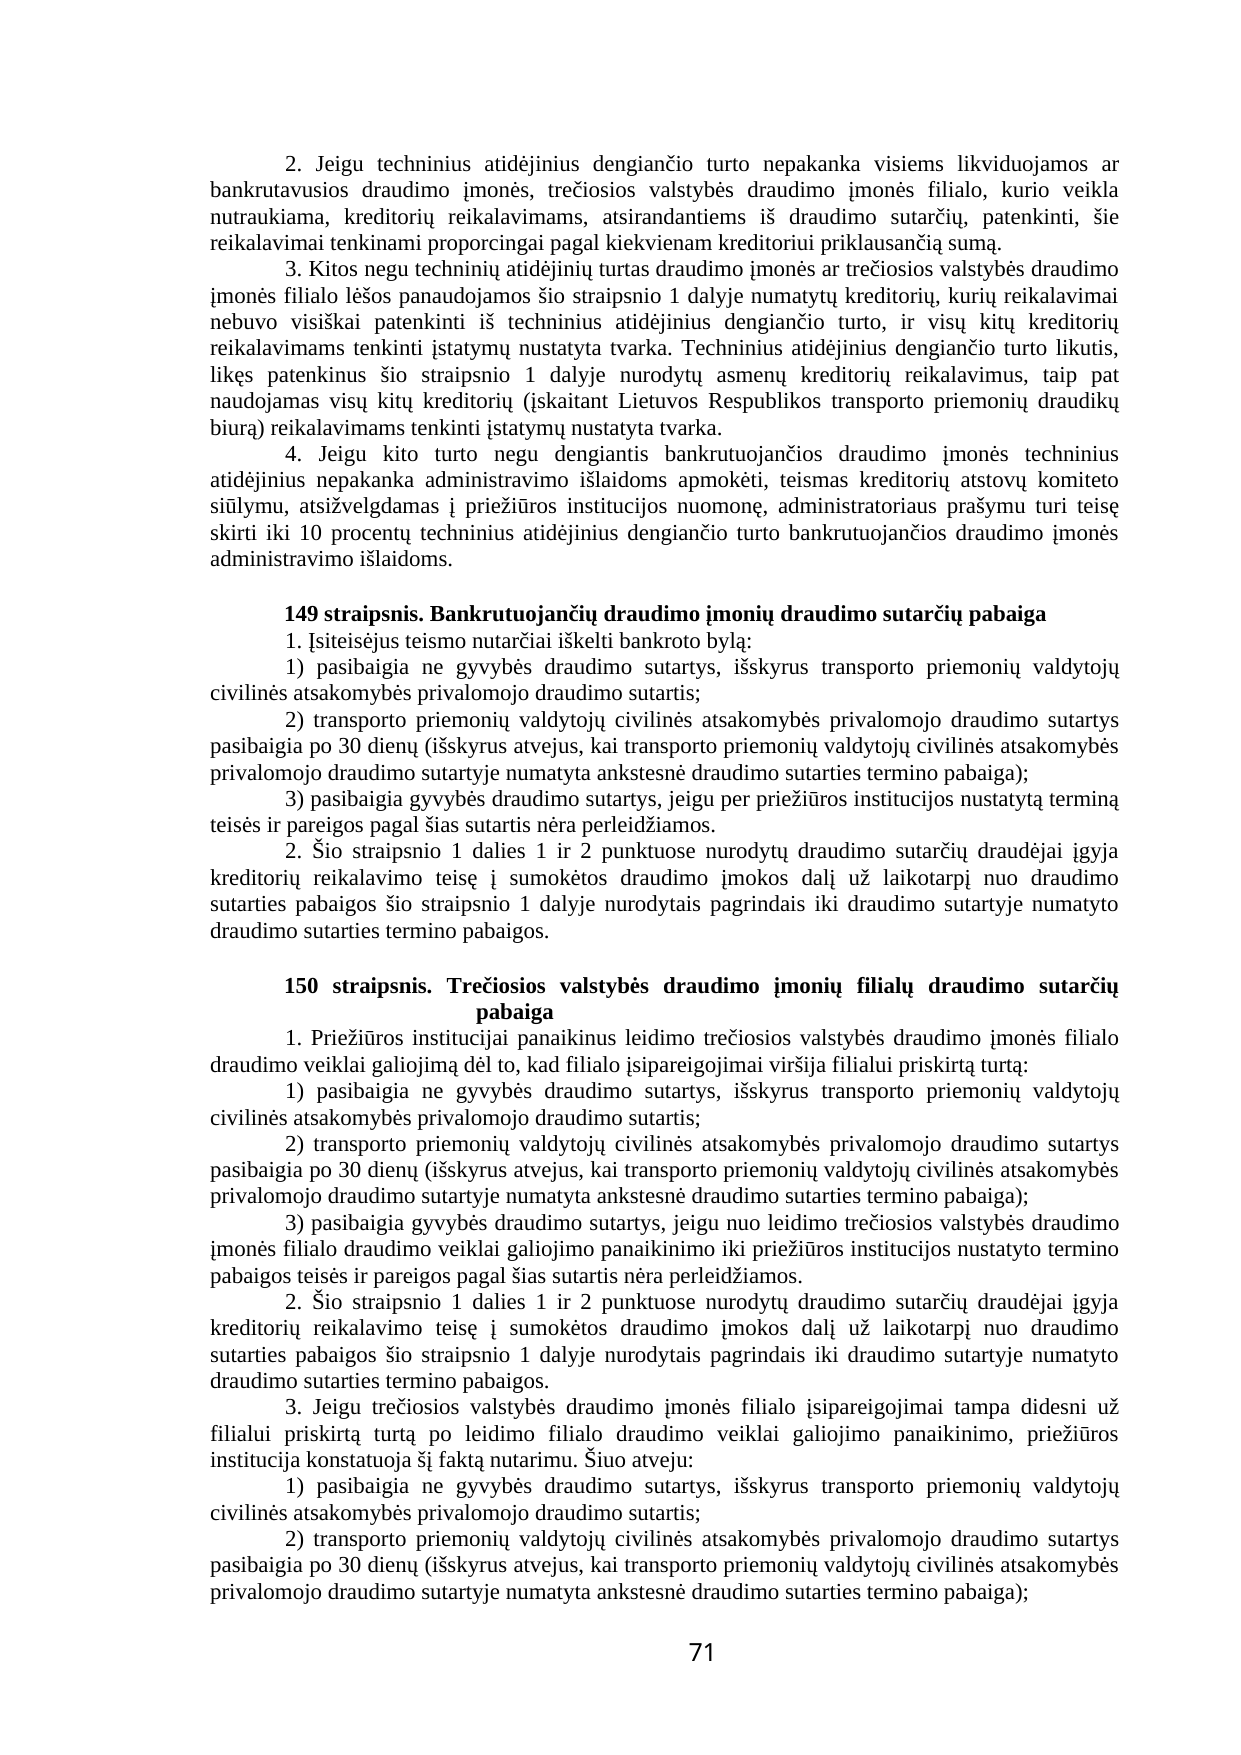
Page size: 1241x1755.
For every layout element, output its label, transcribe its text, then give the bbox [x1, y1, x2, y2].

text 150 straipsnis. Trečiosios valstybės draudimo įmonių filialų draudimo sutarčių pabaiga [284, 972, 1120, 1024]
text 1) pasibaigia ne gyvybės draudimo sutartys, išskyrus transporto priemonių valdytojų civilinės atsakomybės privalomojo draudimo sutartis; [210, 1077, 1120, 1130]
text 2) transporto priemonių valdytojų civilinės atsakomybės privalomojo draudimo sutartys pasibaigia po 30 dienų (išskyrus atvejus, kai transporto priemonių valdytojų civilinės atsakomybės privalomojo draudimo sutartyje numatyta ankstesnė draudimo sutarties termino pabaiga); [210, 1130, 1120, 1209]
text 2) transporto priemonių valdytojų civilinės atsakomybės privalomojo draudimo sutartys pasibaigia po 30 dienų (išskyrus atvejus, kai transporto priemonių valdytojų civilinės atsakomybės privalomojo draudimo sutartyje numatyta ankstesnė draudimo sutarties termino pabaiga); [210, 1525, 1120, 1604]
text 1) pasibaigia ne gyvybės draudimo sutartys, išskyrus transporto priemonių valdytojų civilinės atsakomybės privalomojo draudimo sutartis; [210, 653, 1120, 706]
text 2. Šio straipsnio 1 dalies 1 ir 2 punktuose nurodytų draudimo sutarčių draudėjai įgyja kreditorių reikalavimo teisę į sumokėtos draudimo įmokos dalį už laikotarpį nuo draudimo sutarties pabaigos šio straipsnio 1 dalyje nurodytais pagrindais iki draudimo sutartyje numatyto draudimo sutarties termino pabaigos. [210, 1288, 1120, 1393]
text 3. Kitos negu techninių atidėjinių turtas draudimo įmonės ar trečiosios valstybės draudimo įmonės filialo lėšos panaudojamos šio straipsnio 1 dalyje numatytų kreditorių, kurių reikalavimai nebuvo visiškai patenkinti iš techninius atidėjinius dengiančio turto, ir visų kitų kreditorių reikalavimams tenkinti įstatymų nustatyta tvarka. Techninius atidėjinius dengiančio turto likutis, likęs patenkinus šio straipsnio 1 dalyje nurodytų asmenų kreditorių reikalavimus, taip pat naudojamas visų kitų kreditorių (įskaitant Lietuvos Respublikos transporto priemonių draudikų biurą) reikalavimams tenkinti įstatymų nustatyta tvarka. [210, 255, 1120, 440]
text 3. Jeigu trečiosios valstybės draudimo įmonės filialo įsipareigojimai tampa didesni už filialui priskirtą turtą po leidimo filialo draudimo veiklai galiojimo panaikinimo, priežiūros institucija konstatuoja šį faktą nutarimu. Šiuo atveju: [210, 1393, 1120, 1472]
text 1) pasibaigia ne gyvybės draudimo sutartys, išskyrus transporto priemonių valdytojų civilinės atsakomybės privalomojo draudimo sutartis; [210, 1472, 1120, 1525]
text 3) pasibaigia gyvybės draudimo sutartys, jeigu nuo leidimo trečiosios valstybės draudimo įmonės filialo draudimo veiklai galiojimo panaikinimo iki priežiūros institucijos nustatyto termino pabaigos teisės ir pareigos pagal šias sutartis nėra perleidžiamos. [210, 1209, 1120, 1288]
text 3) pasibaigia gyvybės draudimo sutartys, jeigu per priežiūros institucijos nustatytą terminą teisės ir pareigos pagal šias sutartis nėra perleidžiamos. [210, 785, 1120, 838]
text 4. Jeigu kito turto negu dengiantis bankrutuojančios draudimo įmonės techninius atidėjinius nepakanka administravimo išlaidoms apmokėti, teismas kreditorių atstovų komiteto siūlymu, atsižvelgdamas į priežiūros institucijos nuomonę, administratoriaus prašymu turi teisę skirti iki 10 procentų techninius atidėjinius dengiančio turto bankrutuojančios draudimo įmonės administravimo išlaidoms. [210, 440, 1120, 572]
text 1. Įsiteisėjus teismo nutarčiai iškelti bankroto bylą: [210, 627, 1120, 653]
text 149 straipsnis. Bankrutuojančių draudimo įmonių draudimo sutarčių pabaiga [284, 600, 1120, 627]
text 2. Šio straipsnio 1 dalies 1 ir 2 punktuose nurodytų draudimo sutarčių draudėjai įgyja kreditorių reikalavimo teisę į sumokėtos draudimo įmokos dalį už laikotarpį nuo draudimo sutarties pabaigos šio straipsnio 1 dalyje nurodytais pagrindais iki draudimo sutartyje numatyto draudimo sutarties termino pabaigos. [210, 838, 1120, 943]
text 2. Jeigu techninius atidėjinius dengiančio turto nepakanka visiems likviduojamos ar bankrutavusios draudimo įmonės, trečiosios valstybės draudimo įmonės filialo, kurio veikla nutraukiama, kreditorių reikalavimams, atsirandantiems iš draudimo sutarčių, patenkinti, šie reikalavimai tenkinami proporcingai pagal kiekvienam kreditoriui priklausančią sumą. [210, 150, 1120, 255]
text 1. Priežiūros institucijai panaikinus leidimo trečiosios valstybės draudimo įmonės filialo draudimo veiklai galiojimą dėl to, kad filialo įsipareigojimai viršija filialui priskirtą turtą: [210, 1024, 1120, 1077]
text 2) transporto priemonių valdytojų civilinės atsakomybės privalomojo draudimo sutartys pasibaigia po 30 dienų (išskyrus atvejus, kai transporto priemonių valdytojų civilinės atsakomybės privalomojo draudimo sutartyje numatyta ankstesnė draudimo sutarties termino pabaiga); [210, 706, 1120, 785]
